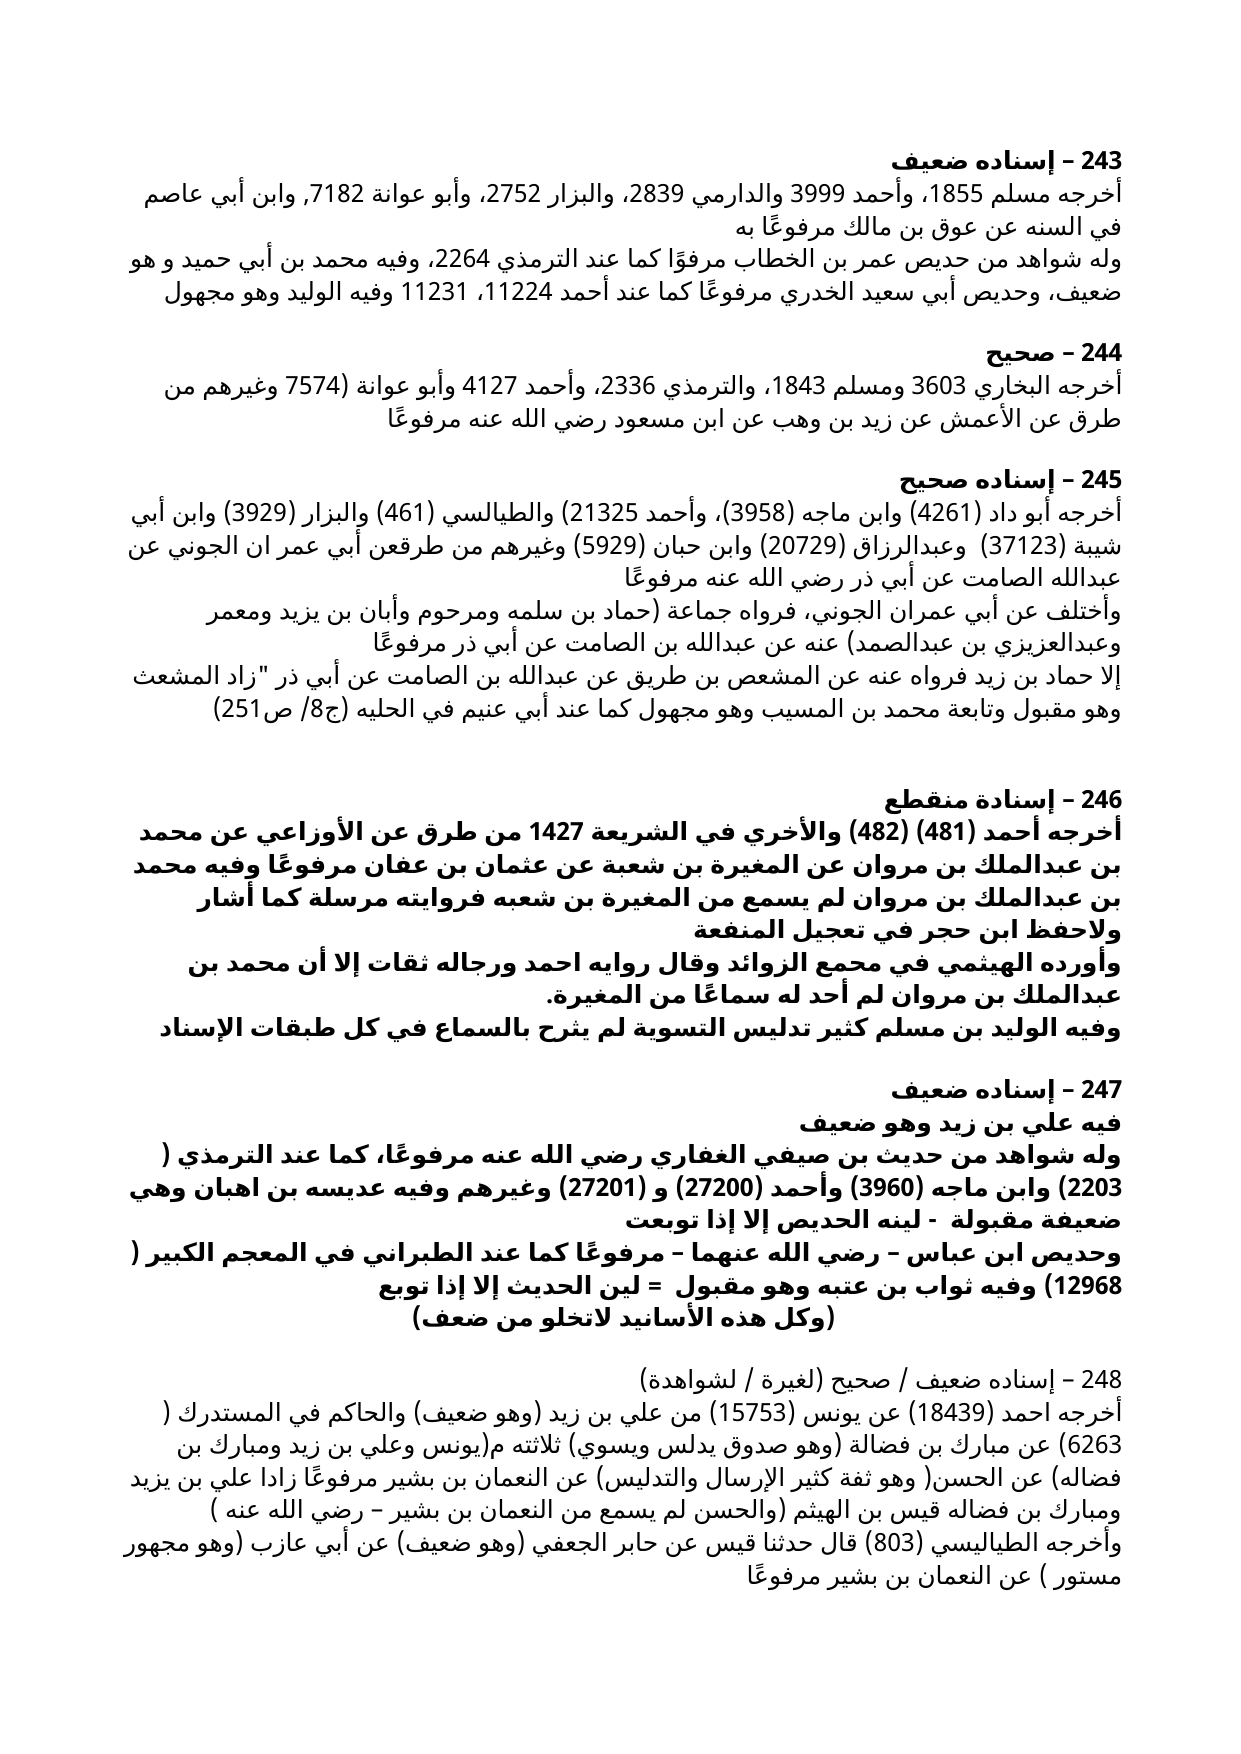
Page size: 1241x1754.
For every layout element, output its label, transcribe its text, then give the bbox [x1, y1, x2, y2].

text وحديص ابن عباس – رضي الله عنهما – مرفوعًا كما عند الطبراني في المعجم الكبير (12968) وفيه ثواب بن عتبه وهو مقبول = لين الحديث إلا إذا توبع [118, 1239, 1122, 1304]
text 247 – إسناده ضعيف [118, 1076, 1122, 1109]
text أخرجه مسلم 1855، وأحمد 3999 والدارمي 2839، والبزار 2752، وأبو عوانة 7182, وابن أبي عاصم في السنه عن عوق بن مالك مرفوعًا به [118, 180, 1122, 245]
text 246 – إسنادة منقطع [118, 786, 1122, 818]
text إلا حماد بن زيد فرواه عنه عن المشعص بن طريق عن عبدالله بن الصامت عن أبي ذر "زاد المشعث وهو مقبول وتابعة محمد بن المسيب وهو مجهول كما عند أبي عنيم في الحليه (ج8/ ص251) [118, 662, 1122, 727]
text أخرجه أبو داد (4261) وابن ماجه (3958)، وأحمد 21325) والطيالسي (461) والبزار (3929) وابن أبي شيبة (37123) وعبدالرزاق (20729) وابن حبان (5929) وغيرهم من طرقعن أبي عمر ان الجوني عن عبدالله الصامت عن أبي ذر رضي الله عنه مرفوعًا [118, 499, 1122, 597]
text وله شواهد من حديص عمر بن الخطاب مرفوًا كما عند الترمذي 2264، وفيه محمد بن أبي حميد و هو ضعيف، وحديص أبي سعيد الخدري مرفوعًا كما عند أحمد 11224، 11231 وفيه الوليد وهو مجهول [118, 245, 1122, 310]
text وأورده الهيثمي في محمع الزوائد وقال روايه احمد ورجاله ثقات إلا أن محمد بن عبدالملك بن مروان لم أحد له سماعًا من المغيرة. [118, 949, 1122, 1014]
text 243 – إسناده ضعيف [118, 147, 1122, 180]
text وأخرجه الطياليسي (803) قال حدثنا قيس عن حابر الجعفي (وهو ضعيف) عن أبي عازب (وهو مجهور مستور ) عن النعمان بن بشير مرفوعًا [118, 1529, 1122, 1594]
text أخرجه البخاري 3603 ومسلم 1843، والترمذي 2336، وأحمد 4127 وأبو عوانة (7574 وغيرهم من طرق عن الأعمش عن زيد بن وهب عن ابن مسعود رضي الله عنه مرفوعًا [118, 372, 1122, 437]
text (وكل هذه الأسانيد لاتخلو من ضعف) [118, 1304, 1122, 1337]
text 248 – إسناده ضعيف / صحيح (لغيرة / لشواهدة) [118, 1366, 1122, 1399]
text وأختلف عن أبي عمران الجوني، فرواه جماعة (حماد بن سلمه ومرحوم وأبان بن يزيد ومعمر وعبدالعزيزي بن عبدالصمد) عنه عن عبدالله بن الصامت عن أبي ذر مرفوعًا [118, 597, 1122, 662]
text 245 – إسناده صحيح [118, 466, 1122, 499]
text 244 – صحيح [118, 339, 1122, 372]
text وفيه الوليد بن مسلم كثير تدليس التسوية لم يثرح بالسماع في كل طبقات الإسناد [118, 1014, 1122, 1047]
text فيه علي بن زيد وهو ضعيف [118, 1109, 1122, 1141]
text وله شواهد من حديث بن صيفي الغفاري رضي الله عنه مرفوعًا، كما عند الترمذي (2203) وابن ماجه (3960) وأحمد (27200) و (27201) وغيرهم وفيه عديسه بن اهبان وهي ضعيفة مقبولة - لينه الحديص إلا إذا توبعت [118, 1141, 1122, 1239]
text أخرجه احمد (18439) عن يونس (15753) من علي بن زيد (وهو ضعيف) والحاكم في المستدرك (6263) عن مبارك بن فضالة (وهو صدوق يدلس ويسوي) ثلاثته م(يونس وعلي بن زيد ومبارك بن فضاله) عن الحسن( وهو ثفة كثير الإرسال والتدليس) عن النعمان بن بشير مرفوعًا زادا علي بن يزيد ومبارك بن فضاله قيس بن الهيثم (والحسن لم يسمع من النعمان بن بشير – رضي الله عنه ) [118, 1399, 1122, 1529]
text أخرجه أحمد (481) (482) والأخري في الشريعة 1427 من طرق عن الأوزاعي عن محمد بن عبدالملك بن مروان عن المغيرة بن شعبة عن عثمان بن عفان مرفوعًا وفيه محمد بن عبدالملك بن مروان لم يسمع من المغيرة بن شعبه فروايته مرسلة كما أشار ولاحفظ ابن حجر في تعجيل المنفعة [118, 818, 1122, 949]
